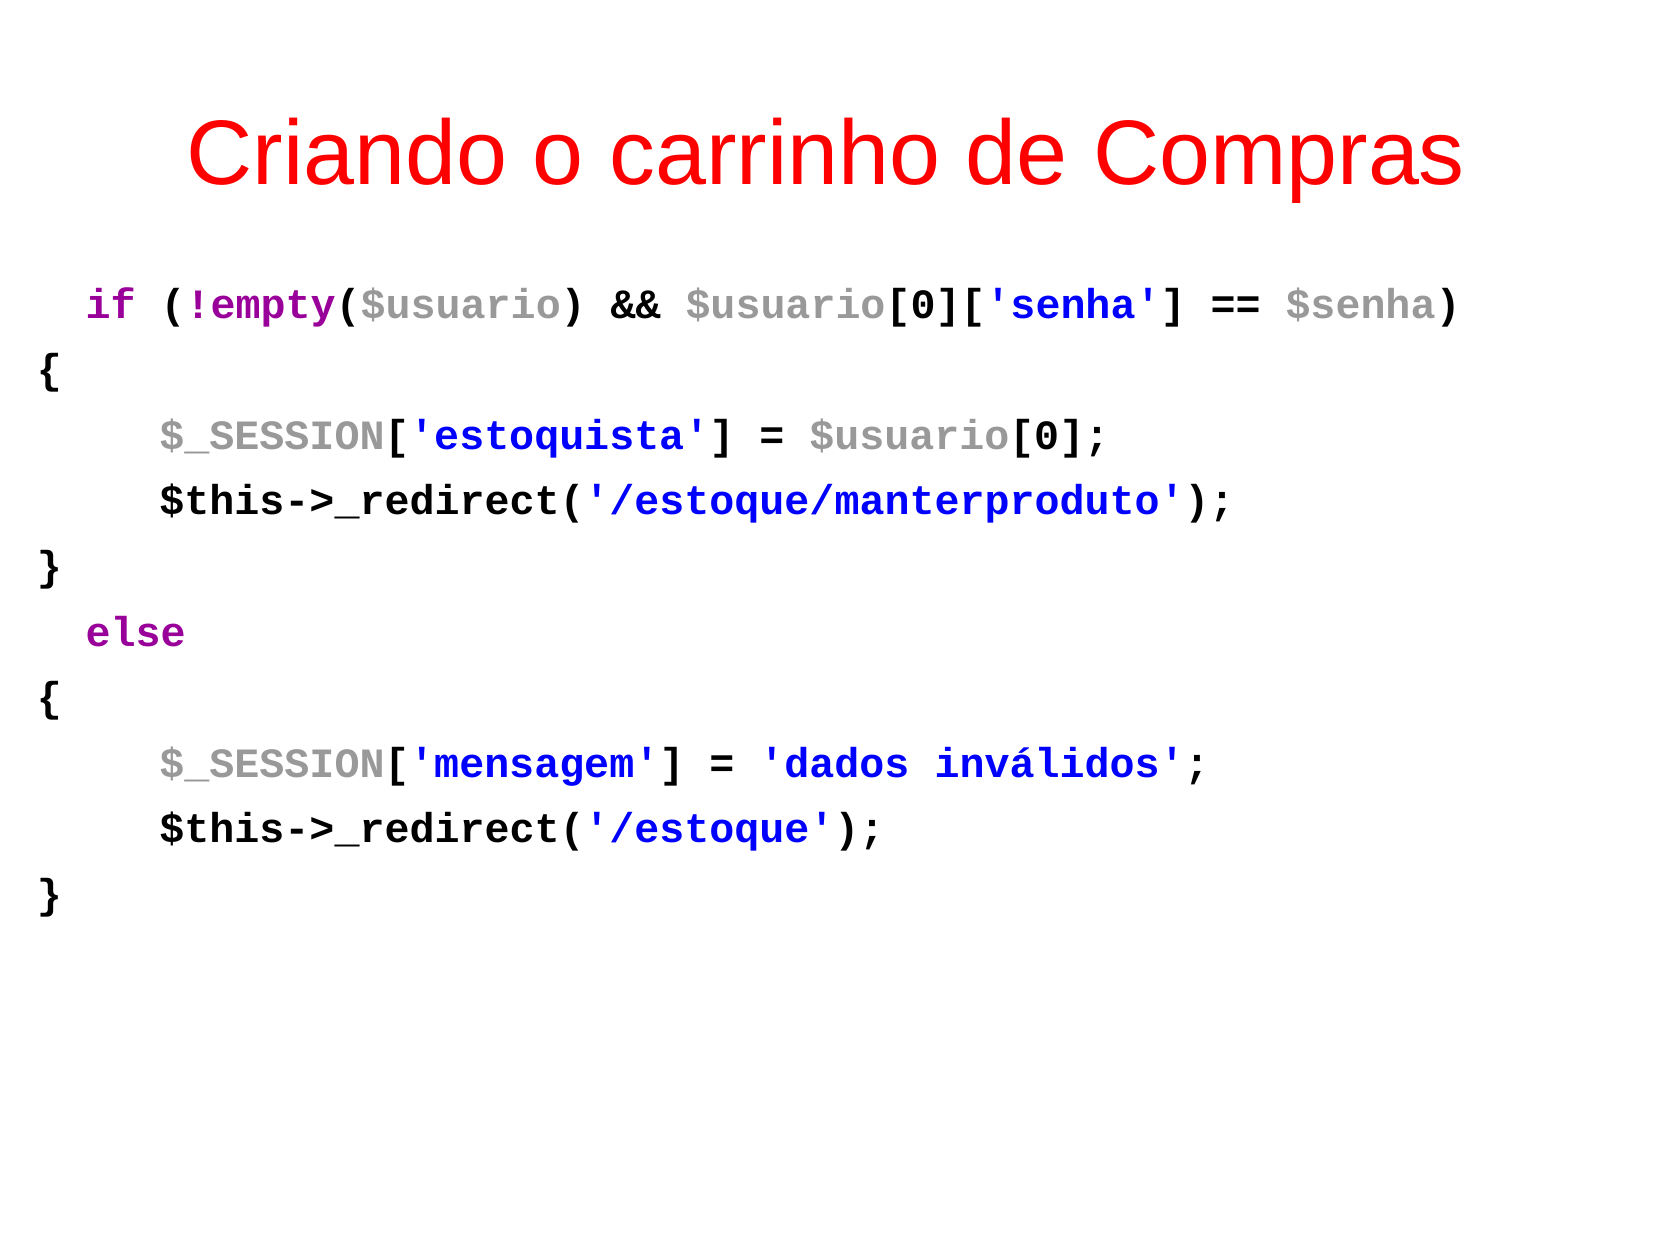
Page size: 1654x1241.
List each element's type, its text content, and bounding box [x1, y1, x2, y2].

list if (!empty($usuario) && $usuario[0]['senha'] == $senha) { $_SESSION['estoquista'] = $usuario[0]; $this->_redirect('/estoque/manterproduto'); } else { $_SESSION['mensagem'] = 'dados inválidos'; $this->_redirect('/estoque'); } [11, 283, 1607, 1229]
title Criando o carrinho de Compras [82, 49, 1571, 257]
